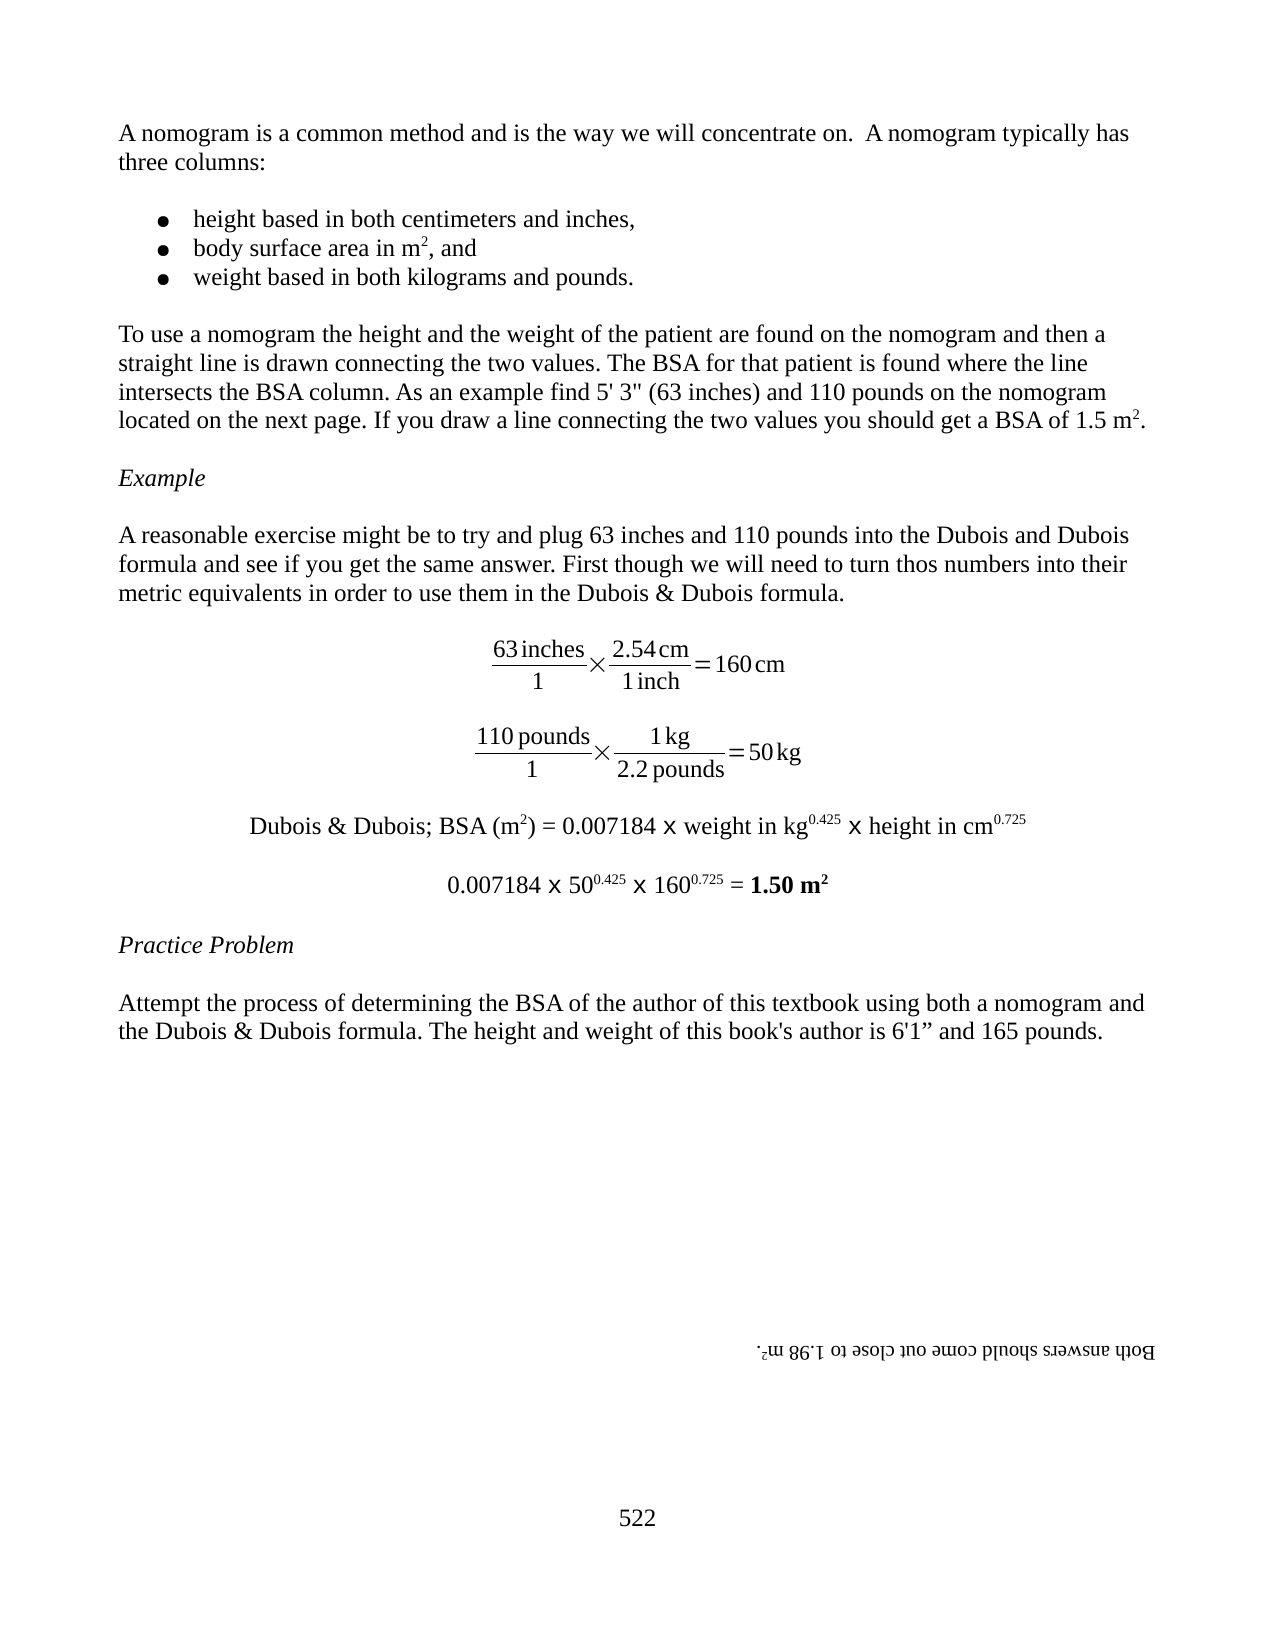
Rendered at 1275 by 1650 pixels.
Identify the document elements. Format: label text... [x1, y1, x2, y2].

list body surface area in m2, and [156, 233, 1157, 262]
text A reasonable exercise might be to try and plug 63 inches and 110 pounds into the Dubois and Dubois formula and see if you get the same answer. First though we will need to turn thos numbers into their metric equivalents in order to use them in the Dubois & Dubois formula. [118, 521, 1157, 607]
text Attempt the process of determining the BSA of the author of this textbook using both a nomogram and the Dubois & Dubois formula. The height and weight of this book's author is 6'1” and 165 pounds. [118, 988, 1157, 1045]
text Dubois & Dubois; BSA (m2) = 0.007184 x weight in kg0.425 x height in cm0.725 [118, 811, 1157, 842]
text A nomogram is a common method and is the way we will concentrate on. A nomogram typically has three columns: [118, 118, 1157, 176]
text Practice Problem [118, 930, 1157, 959]
text Example [118, 463, 1157, 492]
text 0.007184 x 500.425 x 1600.725 = 1.50 m2 [118, 871, 1157, 901]
list weight based in both kilograms and pounds. [156, 262, 1157, 291]
text To use a nomogram the height and the weight of the patient are found on the nomogram and then a straight line is drawn connecting the two values. The BSA for that patient is found where the line intersects the BSA column. As an example find 5' 3" (63 inches) and 110 pounds on the nomogram located on the next page. If you draw a line connecting the two values you should get a BSA of 1.5 m2. [118, 319, 1157, 434]
list height based in both centimeters and inches, [156, 204, 1157, 233]
